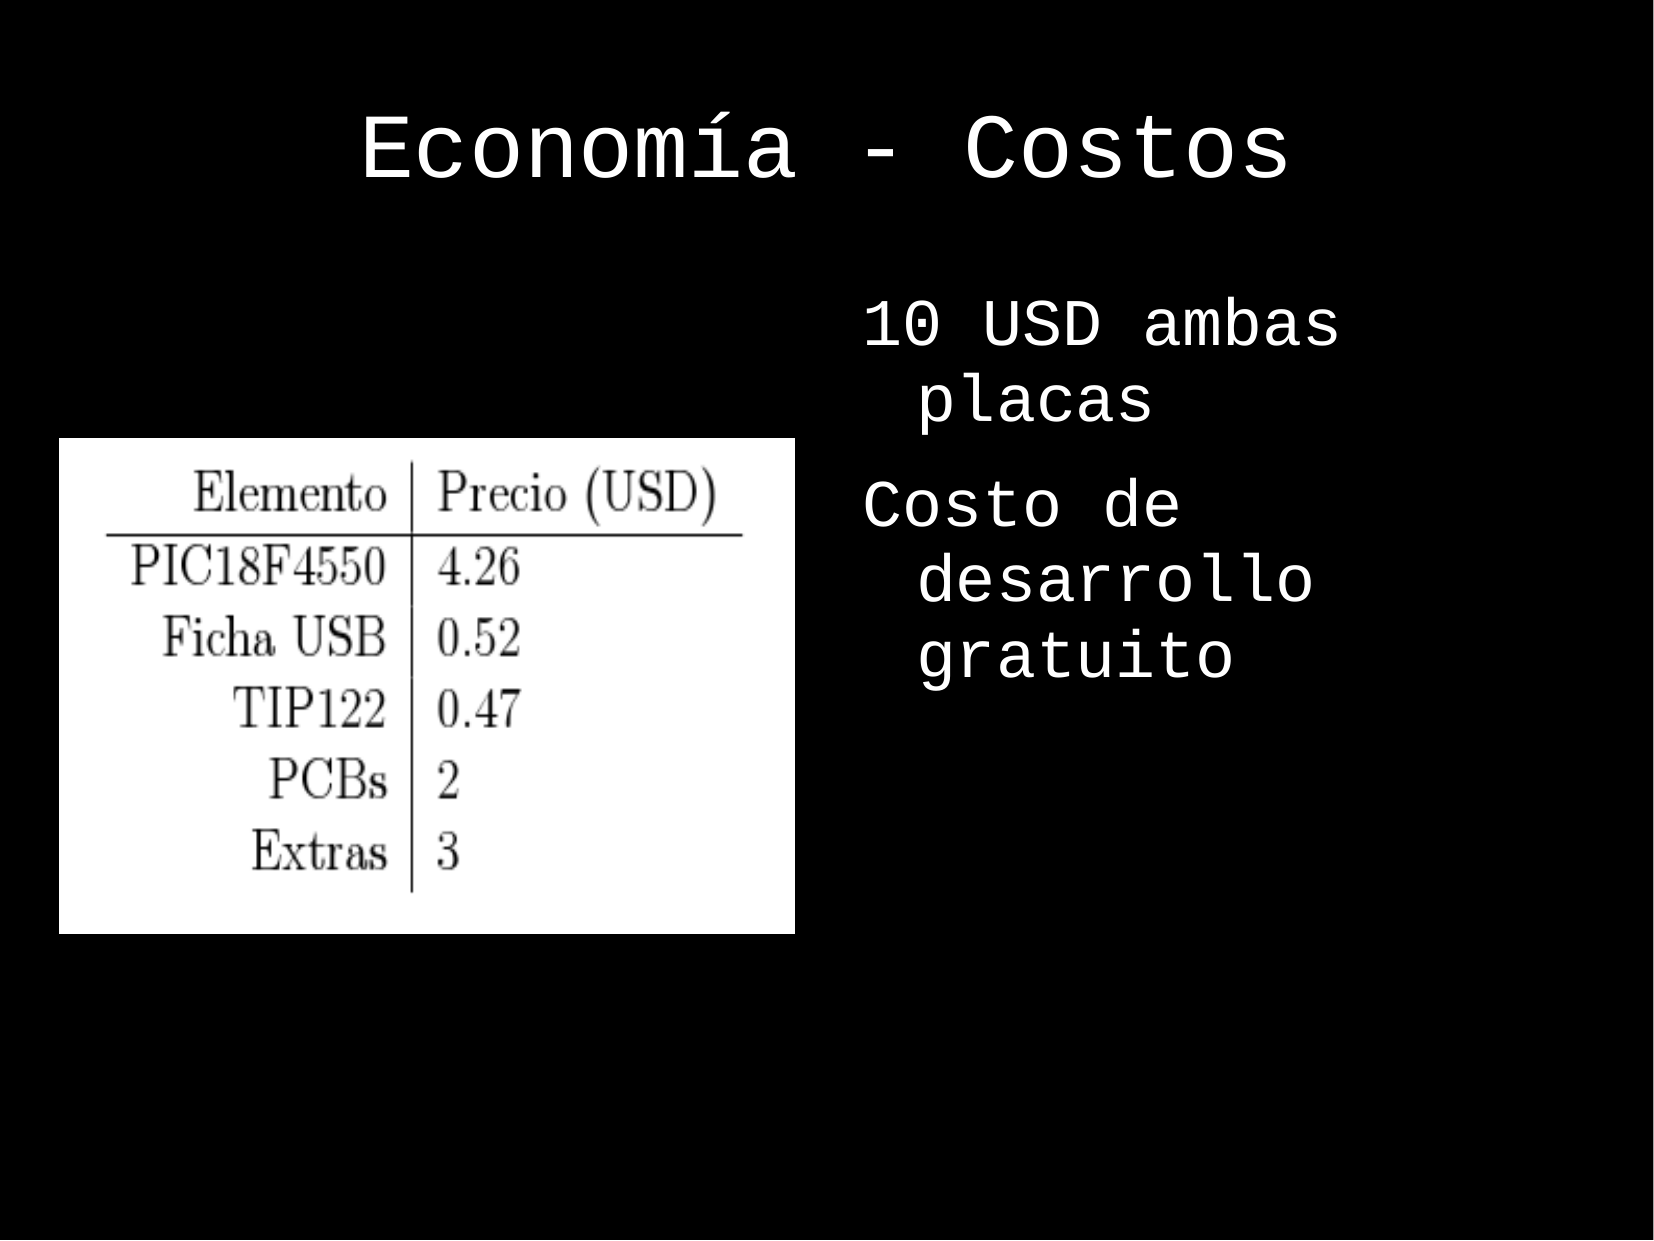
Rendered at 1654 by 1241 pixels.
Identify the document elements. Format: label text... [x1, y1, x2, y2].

title Economía - Costos [82, 49, 1571, 257]
list 10 USD ambas placas Costo de desarrollo gratuito [845, 290, 1572, 1094]
picture [59, 438, 795, 934]
